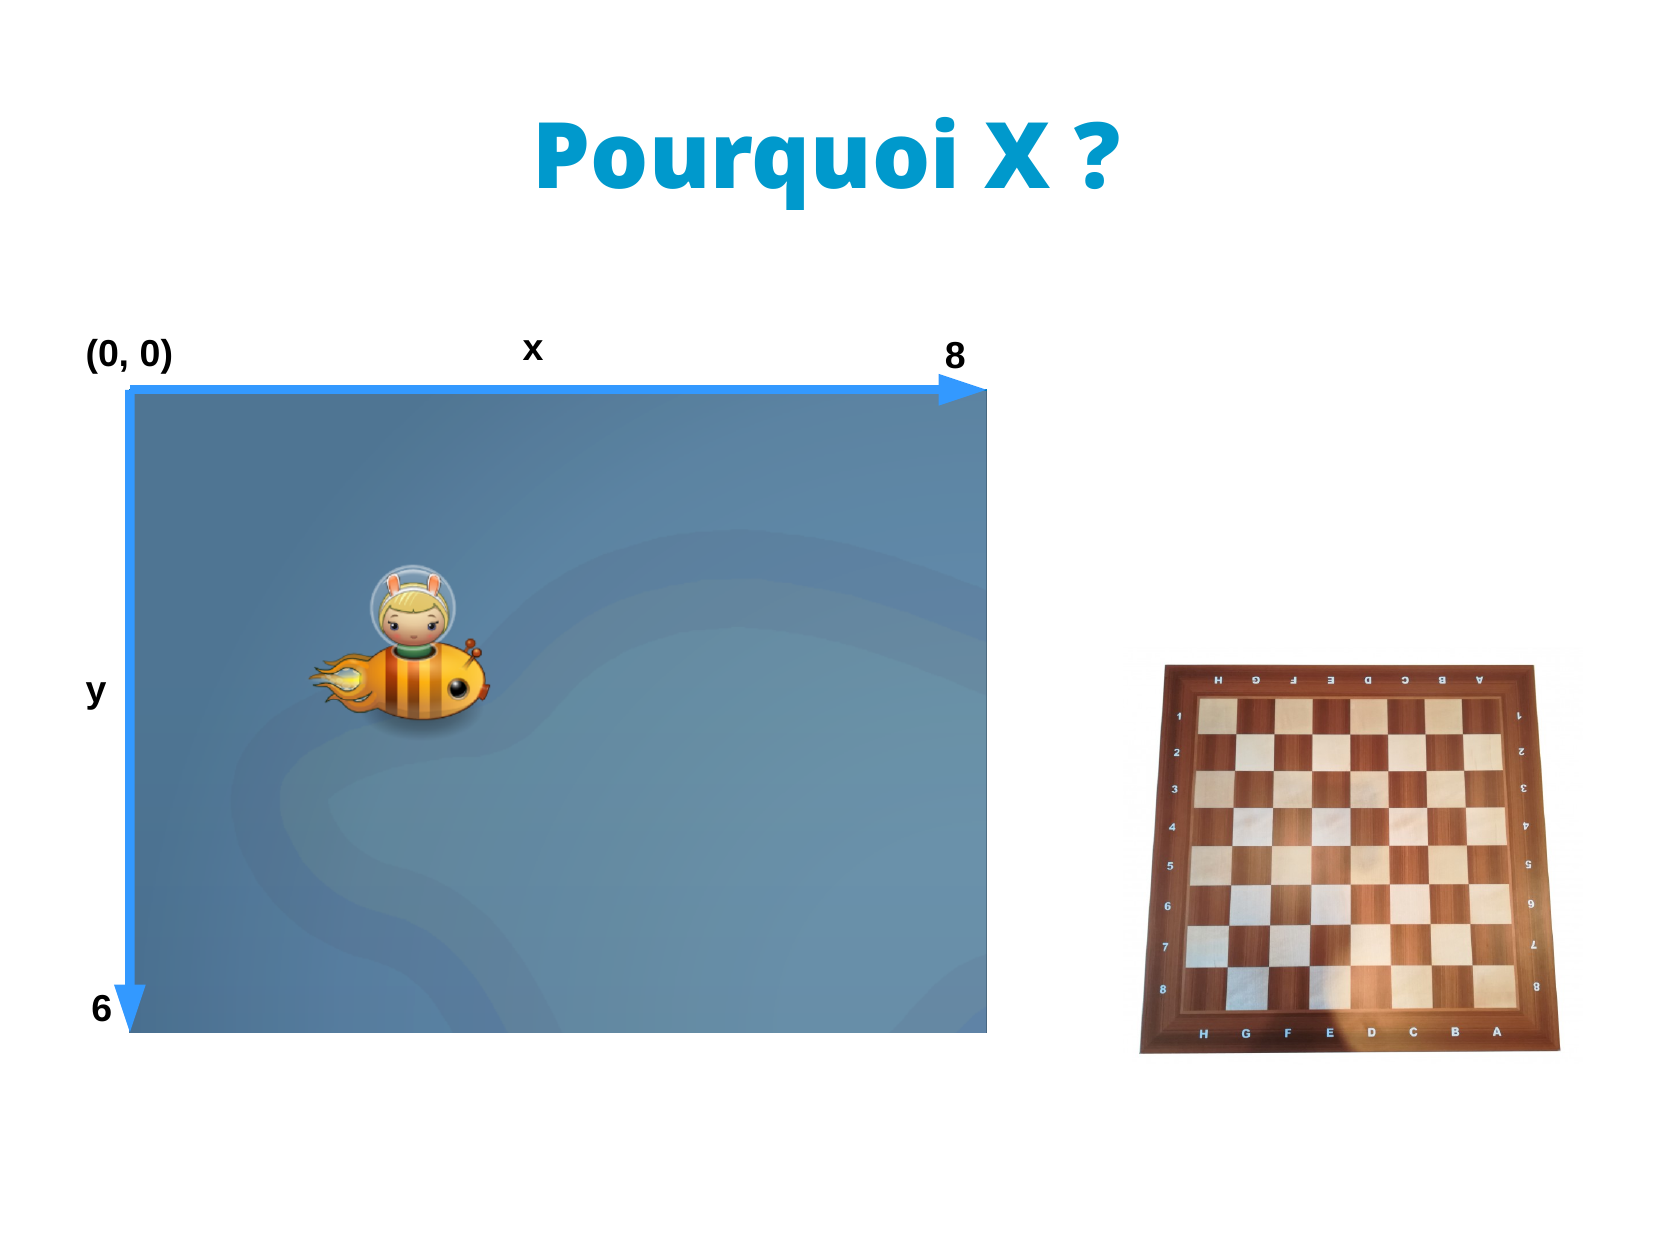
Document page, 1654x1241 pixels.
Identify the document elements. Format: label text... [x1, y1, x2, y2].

text_box 8 [720, 327, 981, 385]
picture [135, 391, 987, 1033]
text_box x [507, 318, 556, 402]
picture [1123, 625, 1583, 1085]
text_box 6 [76, 980, 172, 1040]
title Pourquoi X ? [82, 49, 1571, 257]
text_box y [70, 661, 119, 745]
text_box (0, 0) [70, 324, 189, 384]
